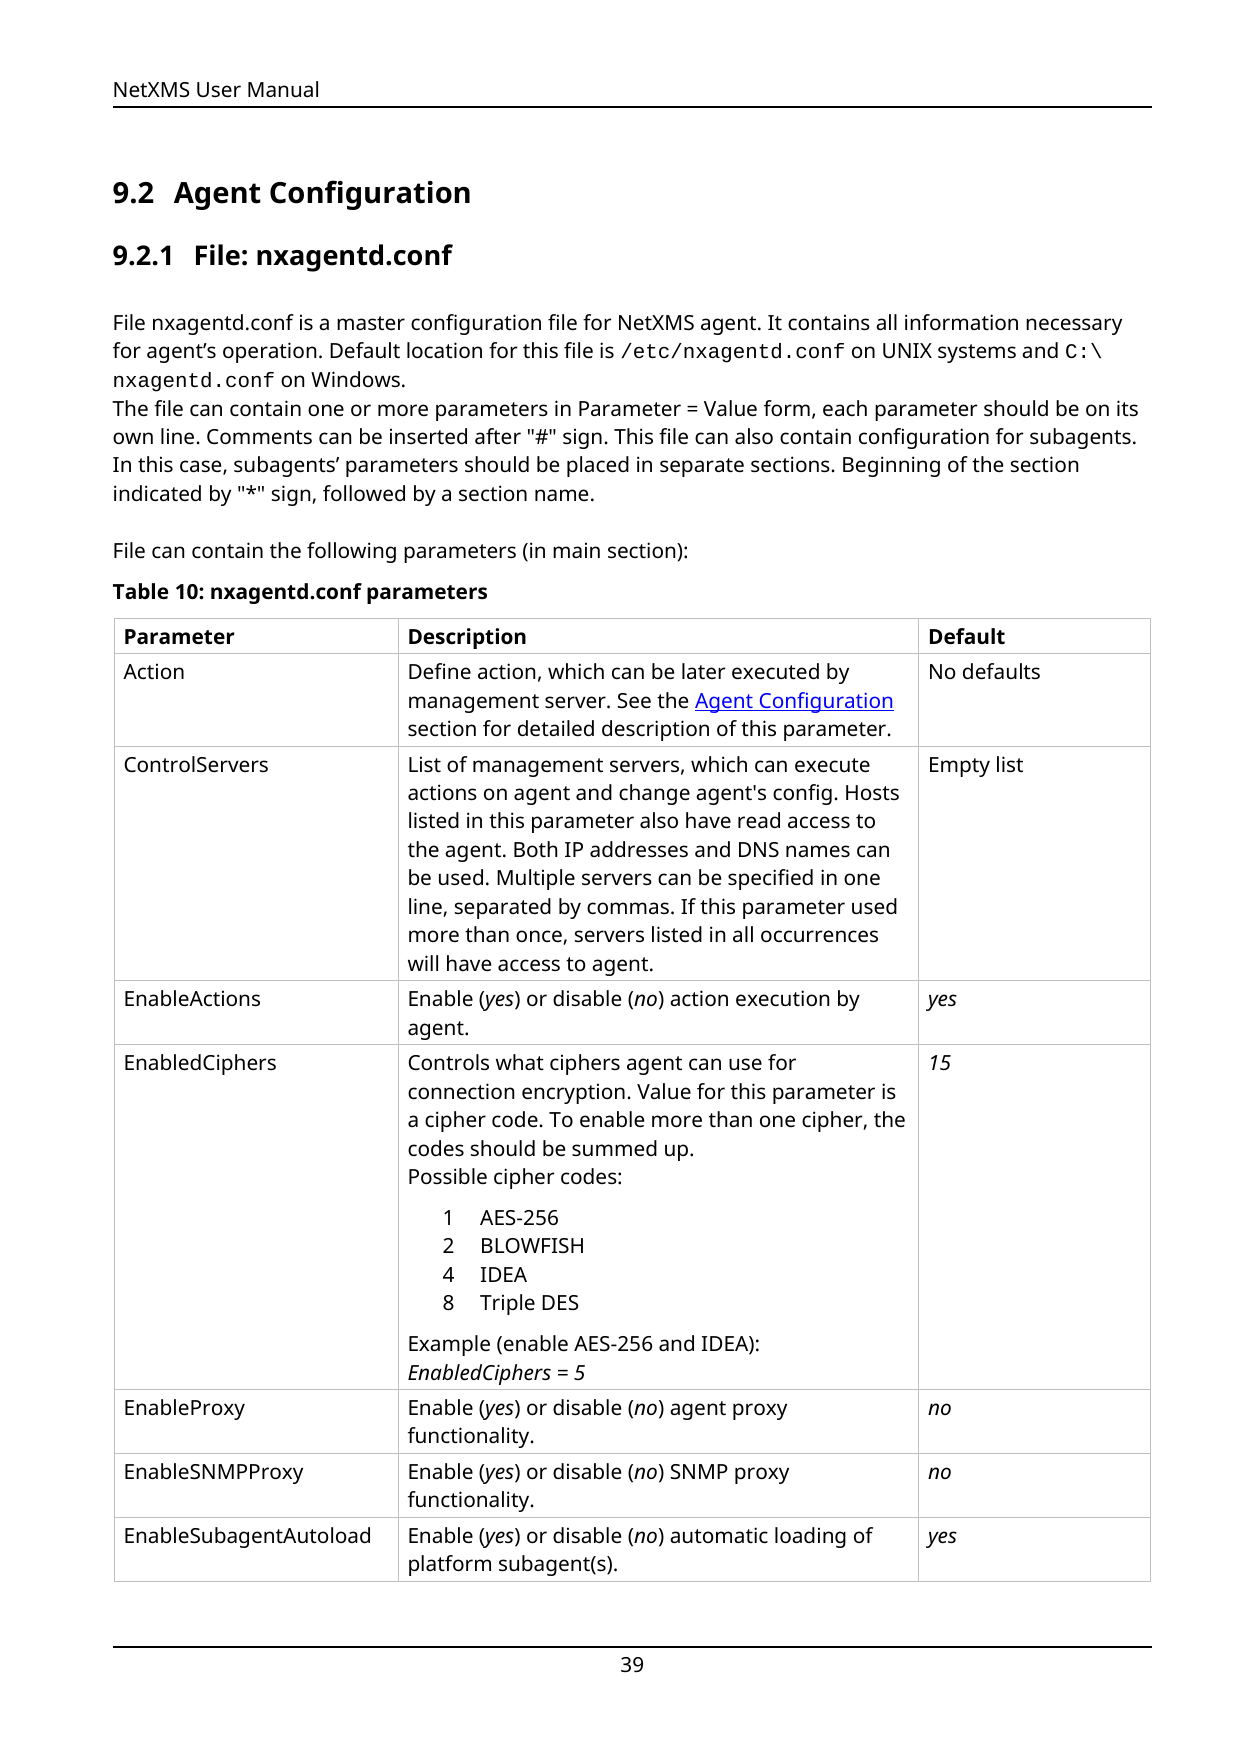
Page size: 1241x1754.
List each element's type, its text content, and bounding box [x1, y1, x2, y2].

table_cell BLOWFISH [469, 1231, 776, 1260]
table_header Parameter [115, 619, 398, 653]
table_cell Controls what ciphers agent can use for connection encryption. Value for this parameter is a cipher code. To enable more than one cipher, the codes should be summed up. Possible cipher codes: Example (enable AES-256 and IDEA): EnabledCiphers = 5 [399, 1045, 918, 1389]
table_cell Triple DES [469, 1288, 776, 1317]
table_cell Action [115, 654, 398, 746]
table_cell Enable (yes) or disable (no) agent proxy functionality. [399, 1390, 918, 1453]
table_header 1 [431, 1203, 469, 1231]
subtitle Agent Configuration [112, 172, 1152, 212]
table_cell Enable (yes) or disable (no) SNMP proxy functionality. [399, 1454, 918, 1517]
table_cell Enable (yes) or disable (no) action execution by agent. [399, 981, 918, 1044]
table_cell EnableSubagentAutoload [115, 1518, 398, 1581]
table_cell 8 [431, 1288, 469, 1317]
table_cell 4 [431, 1260, 469, 1288]
table_cell EnableActions [115, 981, 398, 1044]
table_cell no [919, 1454, 1150, 1517]
subtitle File: nxagentd.conf [112, 237, 1152, 273]
text File can contain the following parameters (in main section): [112, 536, 1152, 564]
table_cell EnableSNMPProxy [115, 1454, 398, 1517]
table_header Default [919, 619, 1150, 653]
table_header Description [399, 619, 918, 653]
table_cell Enable (yes) or disable (no) automatic loading of platform subagent(s). [399, 1518, 918, 1581]
text Table 10: nxagentd.conf parameters [112, 577, 1152, 605]
table_cell List of management servers, which can execute actions on agent and change agent's config. Hosts listed in this parameter also have read access to the agent. Both IP addresses and DNS names can be used. Multiple servers can be specified in one line, separated by commas. If this parameter used more than once, servers listed in all occurrences will have access to agent. [399, 747, 918, 980]
text The file can contain one or more parameters in Parameter = Value form, each parameter should be on its own line. Comments can be inserted after "#" sign. This file can also contain configuration for subagents. In this case, subagents’ parameters should be placed in separate sections. Beginning of the section indicated by "*" sign, followed by a section name. [112, 394, 1152, 507]
table_cell No defaults [919, 654, 1150, 746]
table_cell 2 [431, 1231, 469, 1260]
table_cell EnableProxy [115, 1390, 398, 1453]
table_cell yes [919, 981, 1150, 1044]
table_cell no [919, 1390, 1150, 1453]
table_cell yes [919, 1518, 1150, 1581]
table_cell Define action, which can be later executed by management server. See the Agent Configuration section for detailed description of this parameter. [399, 654, 918, 746]
text File nxagentd.conf is a master configuration file for NetXMS agent. It contains all information necessary for agent’s operation. Default location for this file is /etc/nxagentd.conf on UNIX systems and C:\nxagentd.conf on Windows. [112, 308, 1152, 394]
table_cell IDEA [469, 1260, 776, 1288]
table_cell EnabledCiphers [115, 1045, 398, 1389]
table_header AES-256 [469, 1203, 776, 1231]
table_cell Empty list [919, 747, 1150, 980]
table_cell ControlServers [115, 747, 398, 980]
table_cell 15 [919, 1045, 1150, 1389]
